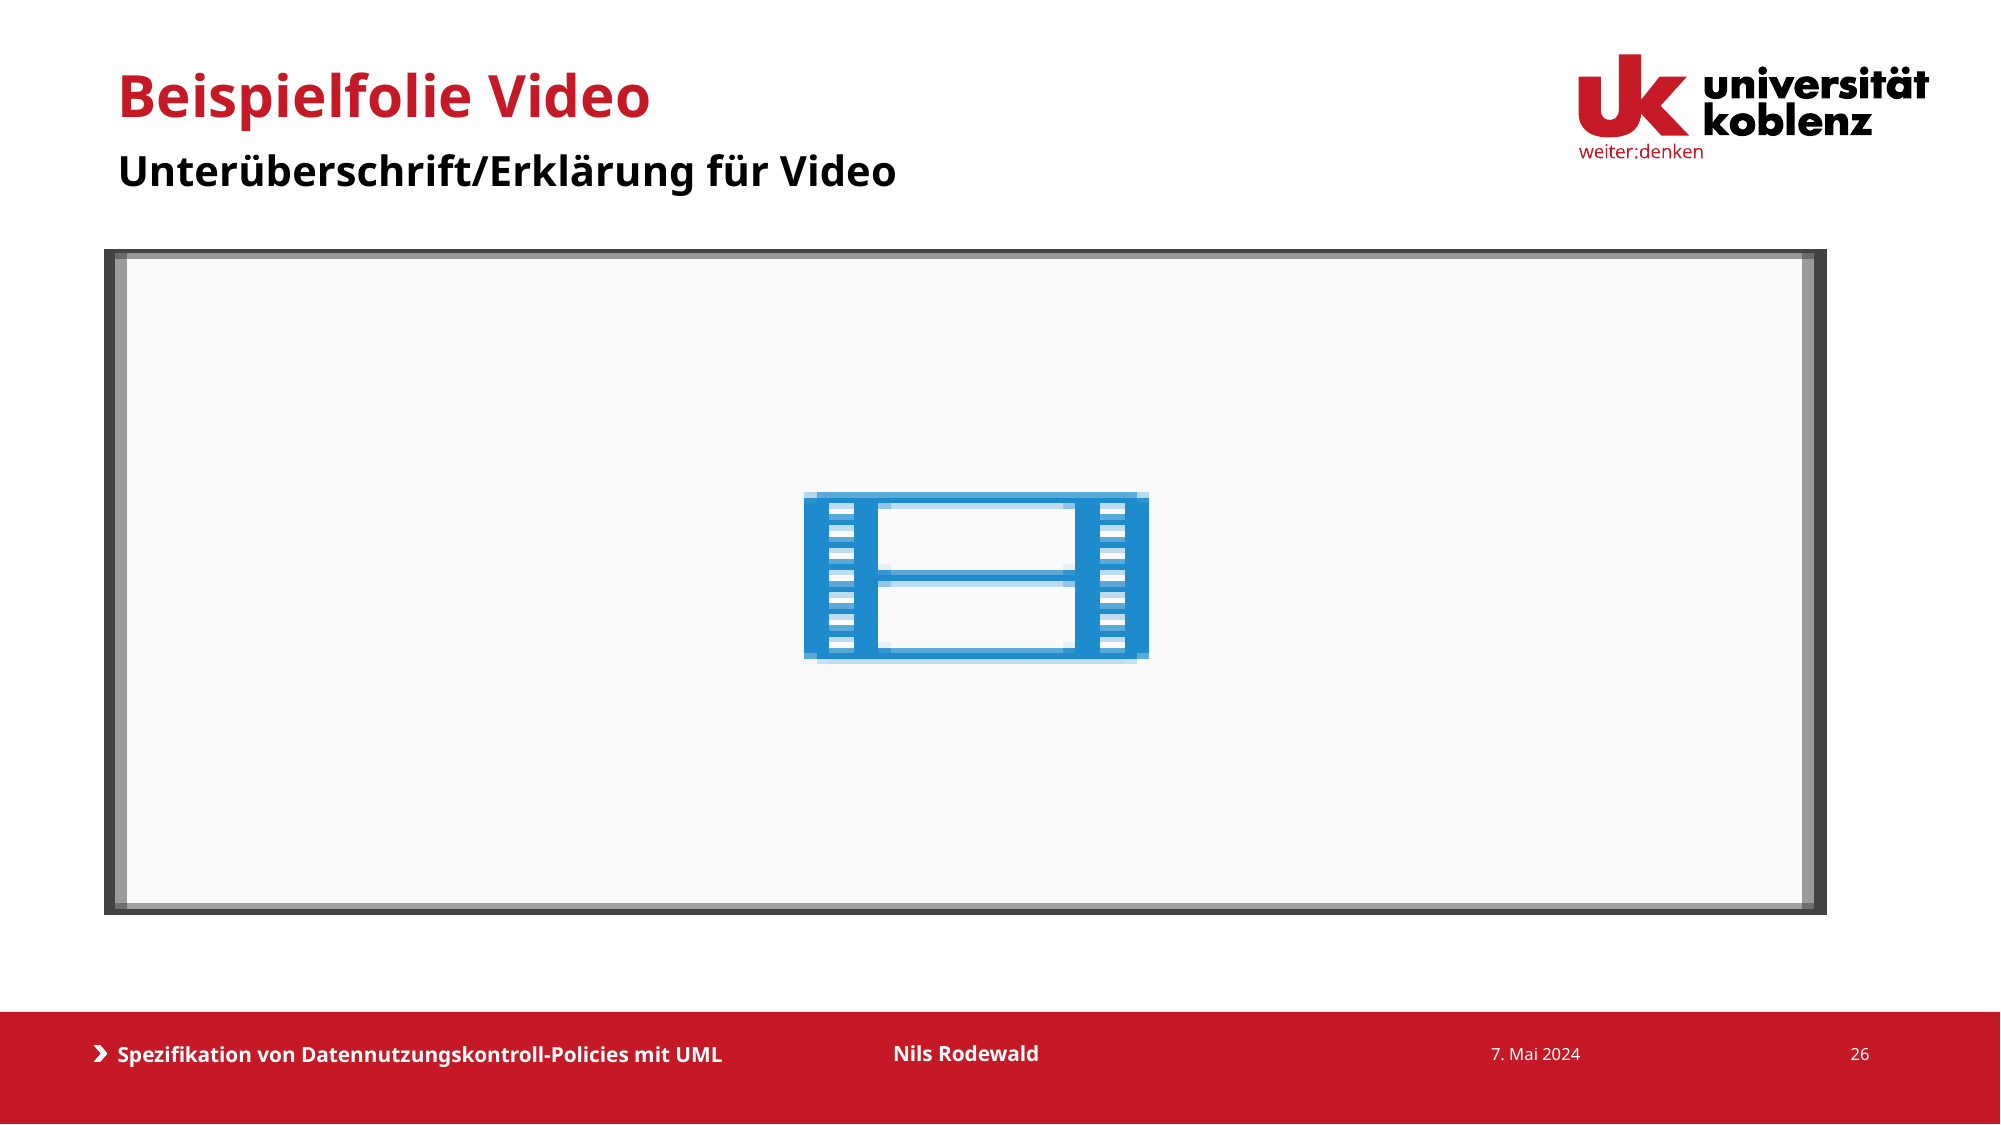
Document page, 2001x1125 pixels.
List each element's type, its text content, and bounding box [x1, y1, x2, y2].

title Beispielfolie Video [102, 59, 1828, 142]
list Unterüberschrift/Erklärung für Video [102, 142, 1828, 238]
text_box [102, 248, 1828, 916]
